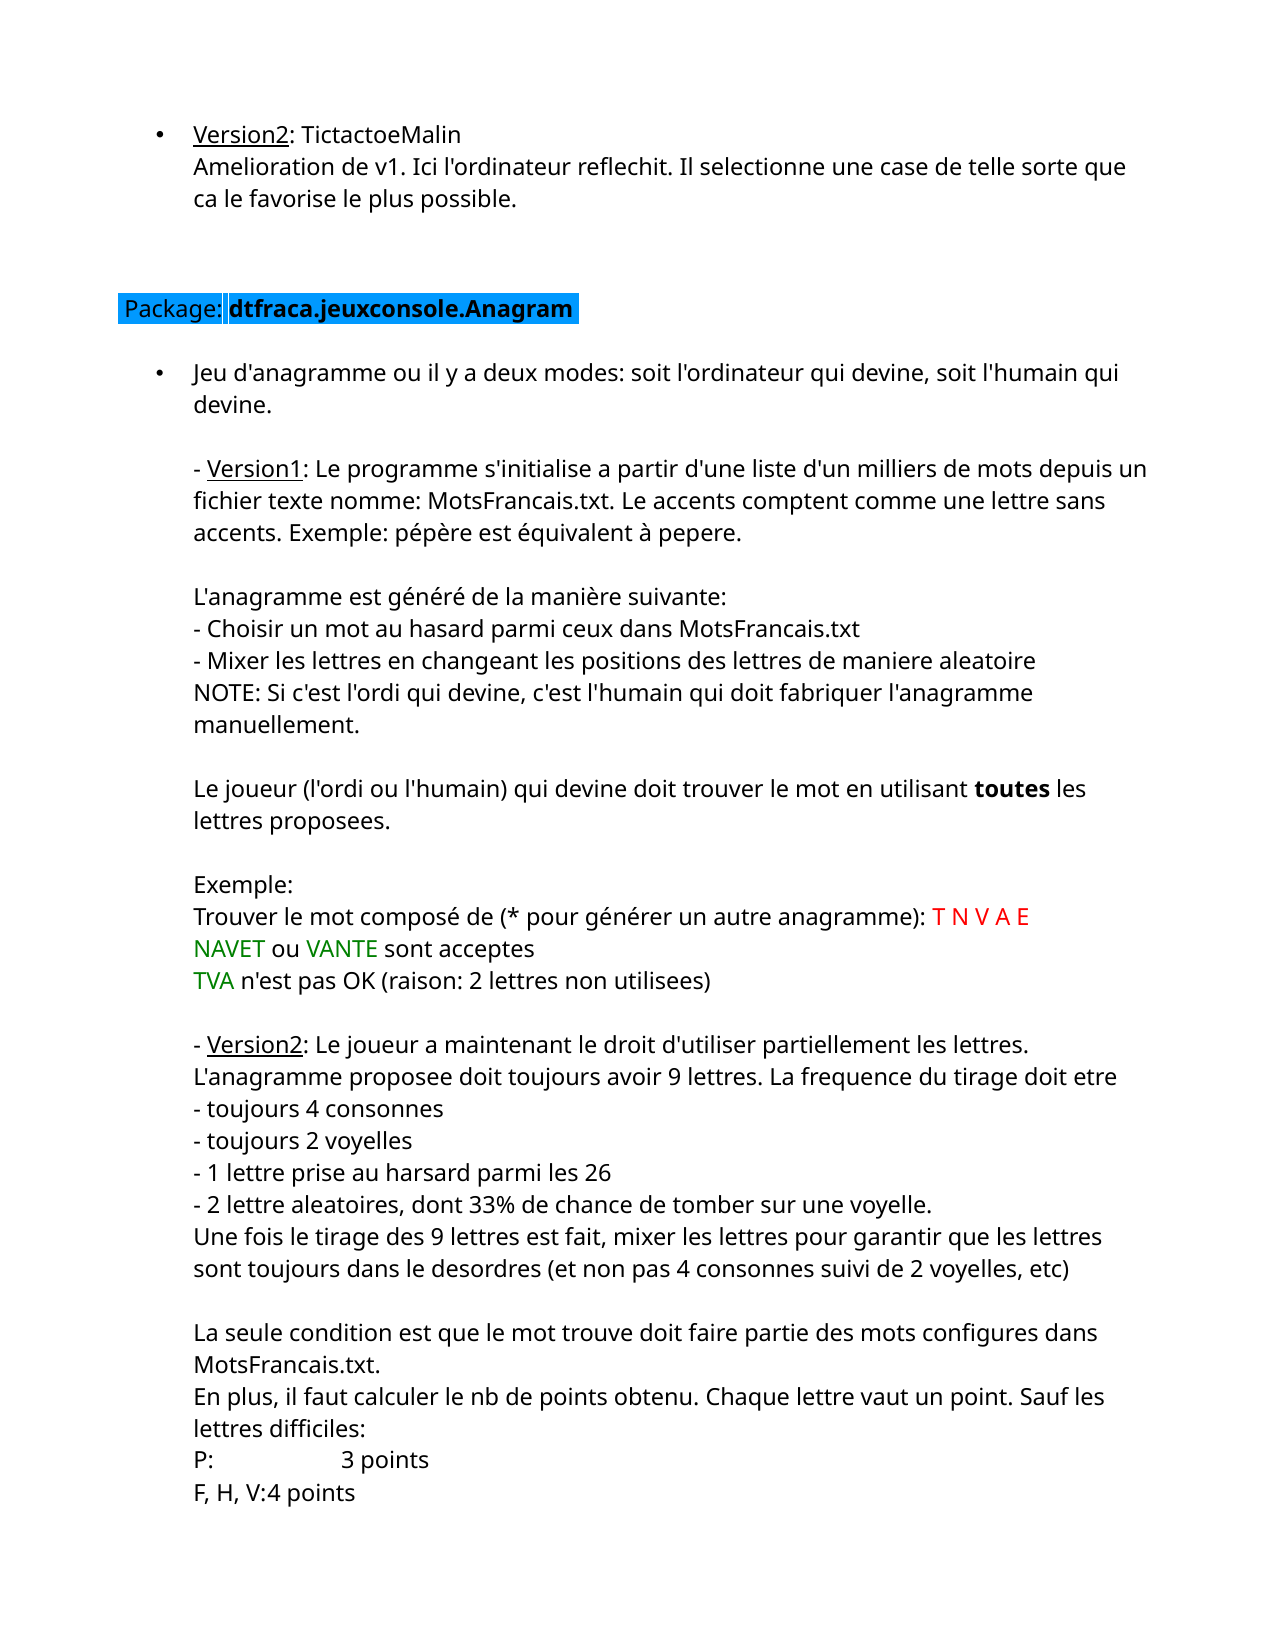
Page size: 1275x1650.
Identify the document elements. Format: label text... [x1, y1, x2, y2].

list Version2: TictactoeMalin Amelioration de v1. Ici l'ordinateur reflechit. Il selectionne une case de telle sorte que ca le favorise le plus possible. [156, 118, 1157, 280]
text Package: dtfraca.jeuxconsole.Anagram [118, 293, 1157, 324]
list Jeu d'anagramme ou il y a deux modes: soit l'ordinateur qui devine, soit l'humain qui devine. - Version1: Le programme s'initialise a partir d'une liste d'un milliers de mots depuis un fichier texte nomme: MotsFrancais.txt. Le accents comptent comme une lettre sans accents. Exemple: pépère est équivalent à pepere. L'anagramme est généré de la manière suivante: - Choisir un mot au hasard parmi ceux dans MotsFrancais.txt - Mixer les lettres en changeant les positions des lettres de maniere aleatoire NOTE: Si c'est l'ordi qui devine, c'est l'humain qui doit fabriquer l'anagramme manuellement. Le joueur (l'ordi ou l'humain) qui devine doit trouver le mot en utilisant toutes les lettres proposees. Exemple: Trouver le mot composé de (* pour générer un autre anagramme): T N V A E NAVET ou VANTE sont acceptes TVA n'est pas OK (raison: 2 lettres non utilisees) - Version2: Le joueur a maintenant le droit d'utiliser partiellement les lettres. L'anagramme proposee doit toujours avoir 9 lettres. La frequence du tirage doit etre - toujours 4 consonnes - toujours 2 voyelles - 1 lettre prise au harsard parmi les 26 - 2 lettre aleatoires, dont 33% de chance de tomber sur une voyelle. Une fois le tirage des 9 lettres est fait, mixer les lettres pour garantir que les lettres sont toujours dans le desordres (et non pas 4 consonnes suivi de 2 voyelles, etc) La seule condition est que le mot trouve doit faire partie des mots configures dans MotsFrancais.txt. En plus, il faut calculer le nb de points obtenu. Chaque lettre vaut un point. Sauf les lettres difficiles: P: 3 points F, H, V: 4 points [156, 357, 1157, 1508]
